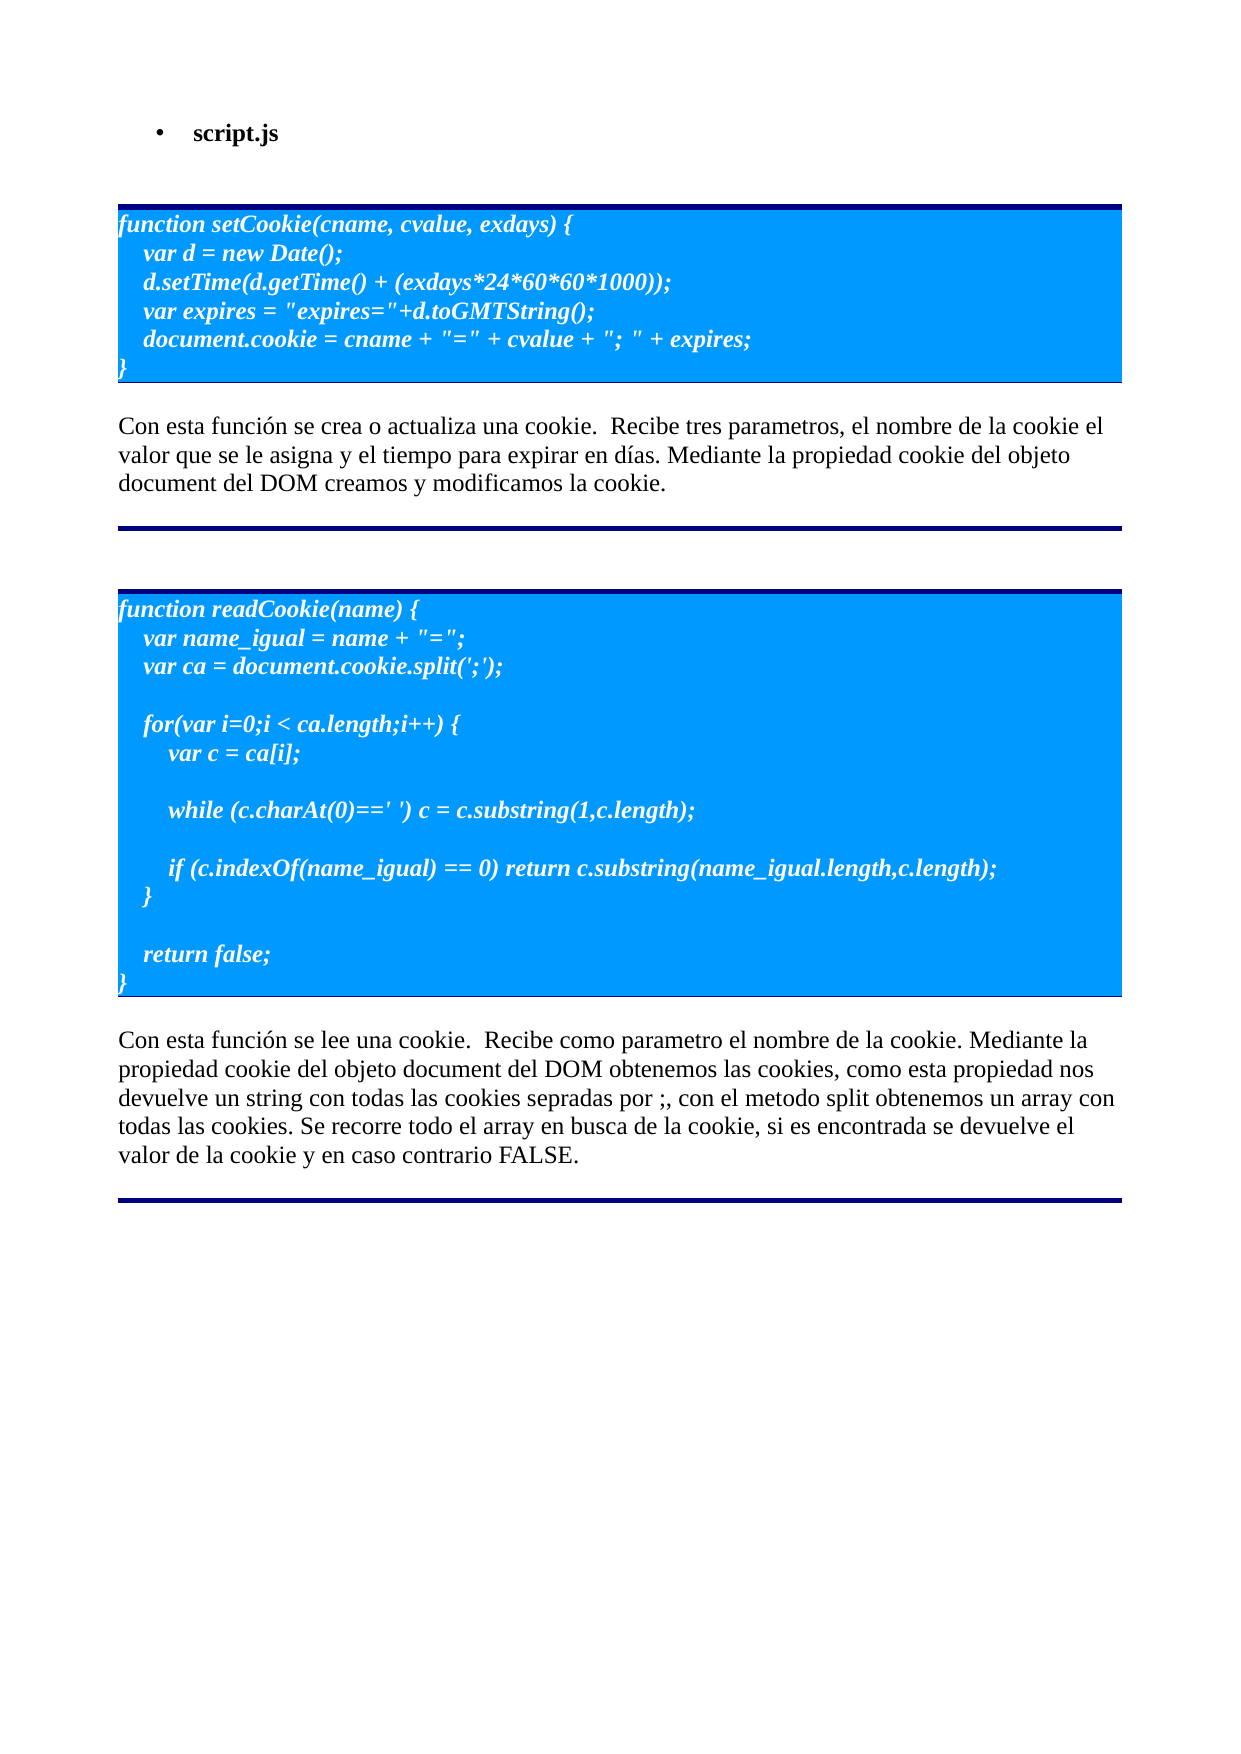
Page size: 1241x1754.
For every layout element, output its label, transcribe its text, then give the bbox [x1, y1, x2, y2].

table_header function setCookie(cname, cvalue, exdays) { var d = new Date(); d.setTime(d.getTime() + (exdays*24*60*60*1000)); var expires = "expires="+d.toGMTString(); document.cookie = cname + "=" + cvalue + "; " + expires; } [118, 210, 1122, 382]
table_cell Con esta función se lee una cookie. Recibe como parametro el nombre de la cookie. Mediante la propiedad cookie del objeto document del DOM obtenemos las cookies, como esta propiedad nos devuelve un string con todas las cookies sepradas por ;, con el metodo split obtenemos un array con todas las cookies. Se recorre todo el array en busca de la cookie, si es encontrada se devuelve el valor de la cookie y en caso contrario FALSE. [118, 997, 1122, 1198]
table_cell Con esta función se crea o actualiza una cookie. Recibe tres parametros, el nombre de la cookie el valor que se le asigna y el tiempo para expirar en días. Mediante la propiedad cookie del objeto document del DOM creamos y modificamos la cookie. [118, 383, 1122, 526]
list script.js [156, 118, 1122, 147]
table_header function readCookie(name) { var name_igual = name + "="; var ca = document.cookie.split(';'); for(var i=0;i < ca.length;i++) { var c = ca[i]; while (c.charAt(0)==' ') c = c.substring(1,c.length); if (c.indexOf(name_igual) == 0) return c.substring(name_igual.length,c.length); } return false; } [118, 594, 1122, 996]
